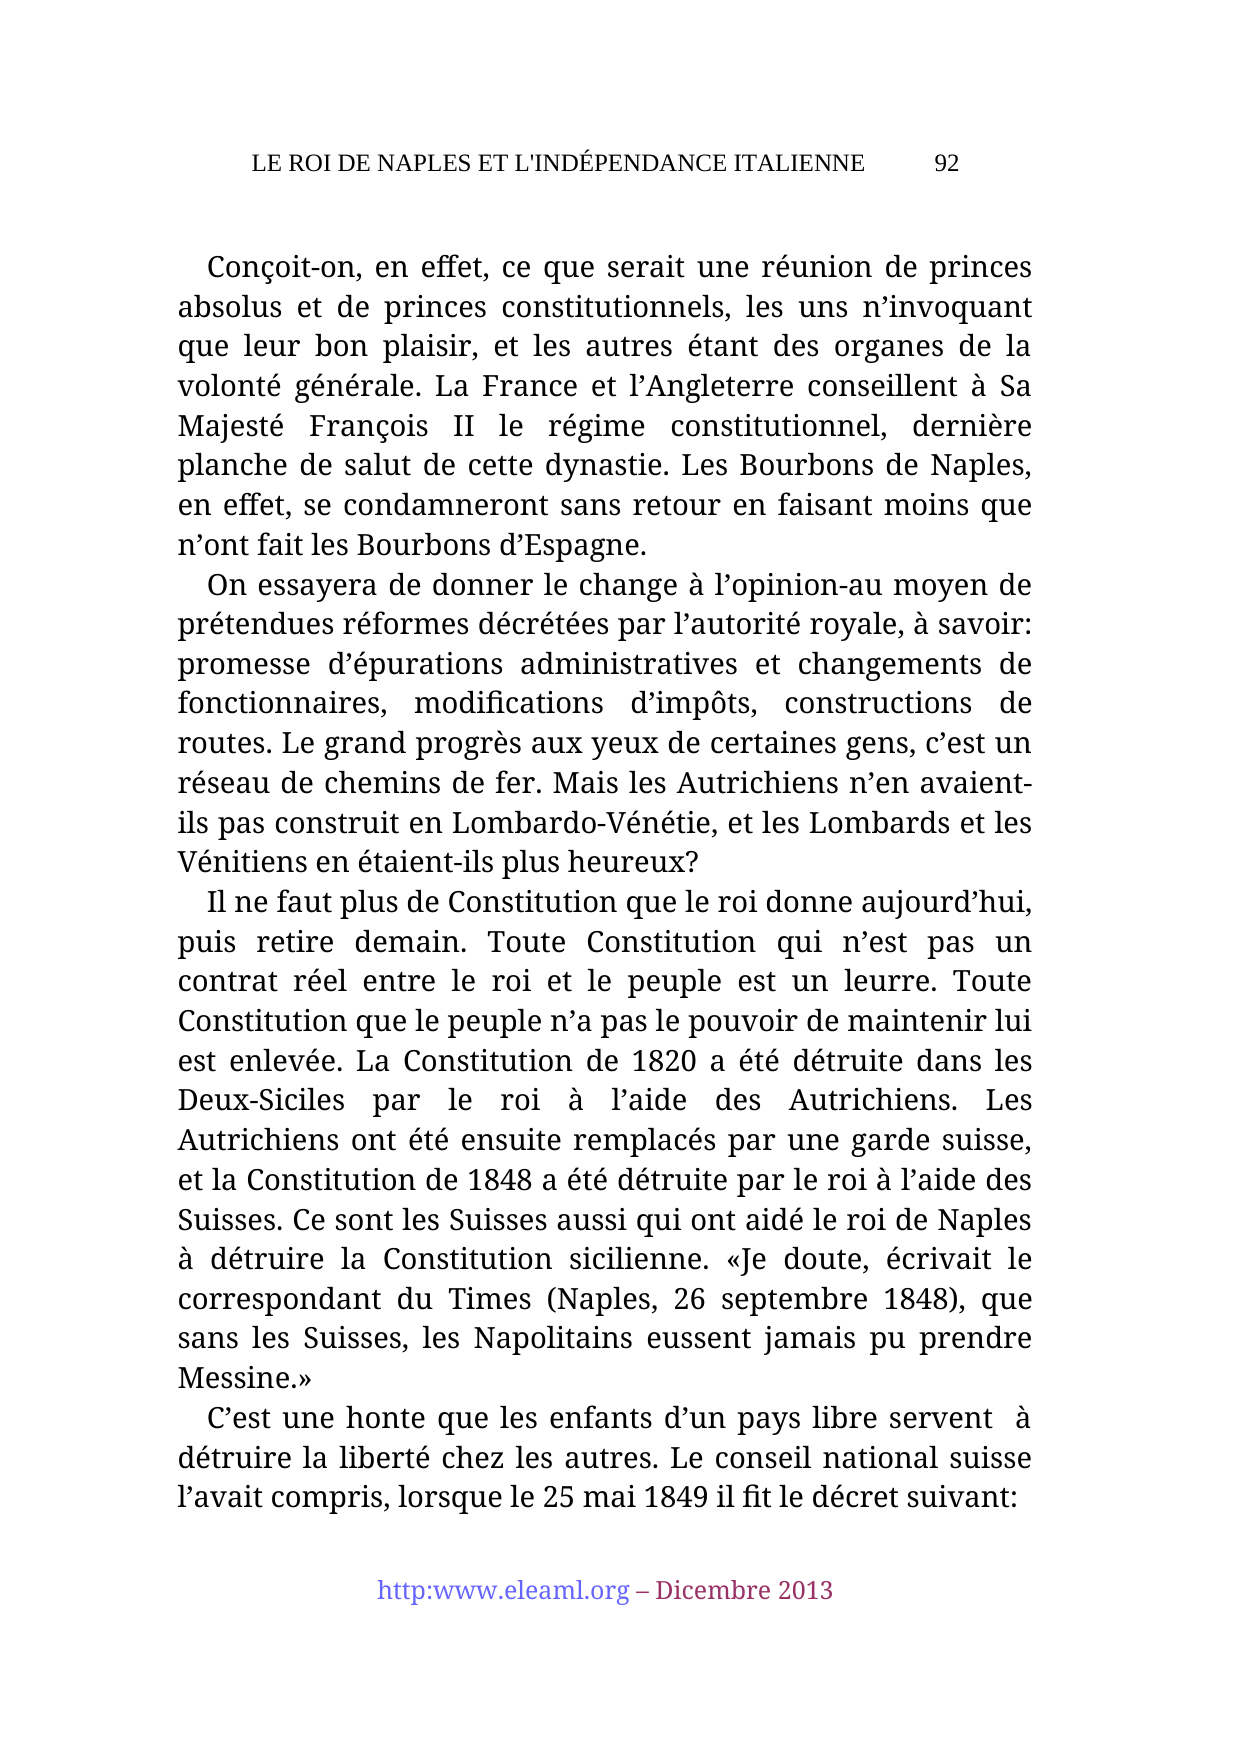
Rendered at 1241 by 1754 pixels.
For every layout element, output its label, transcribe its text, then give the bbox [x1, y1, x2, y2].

text Conçoit-on, en effet, ce que serait une réunion de princes absolus et de princes constitutionnels, les uns n’invoquant que leur bon plaisir, et les autres étant des organes de la volonté générale. La France et l’Angleterre conseillent à Sa Majesté François II le régime constitutionnel, dernière planche de salut de cette dynastie. Les Bourbons de Naples, en effet, se condamneront sans retour en faisant moins que n’ont fait les Bourbons d’Espagne. [177, 246, 1033, 564]
text Il ne faut plus de Constitution que le roi donne aujourd’hui, puis retire demain. Toute Constitution qui n’est pas un contrat réel entre le roi et le peuple est un leurre. Toute Constitution que le peuple n’a pas le pouvoir de maintenir lui est enlevée. La Constitution de 1820 a été détruite dans les Deux-Siciles par le roi à l’aide des Autrichiens. Les Autrichiens ont été ensuite remplacés par une garde suisse, et la Constitution de 1848 a été détruite par le roi à l’aide des Suisses. Ce sont les Suisses aussi qui ont aidé le roi de Naples à détruire la Constitution sicilienne. «Je doute, écrivait le correspondant du Times (Naples, 26 septembre 1848), que sans les Suisses, les Napolitains eussent jamais pu prendre Messine.» [177, 881, 1033, 1397]
text On essayera de donner le change à l’opinion-au moyen de prétendues réformes décrétées par l’autorité royale, à savoir: promesse d’épurations administratives et changements de fonctionnaires, modifications d’impôts, constructions de routes. Le grand progrès aux yeux de certaines gens, c’est un réseau de chemins de fer. Mais les Autrichiens n’en avaient-ils pas construit en Lombardo-Vénétie, et les Lombards et les Vénitiens en étaient-ils plus heureux? [177, 564, 1033, 881]
text C’est une honte que les enfants d’un pays libre servent à détruire la liberté chez les autres. Le conseil national suisse l’avait compris, lorsque le 25 mai 1849 il fit le décret suivant: [177, 1397, 1033, 1516]
